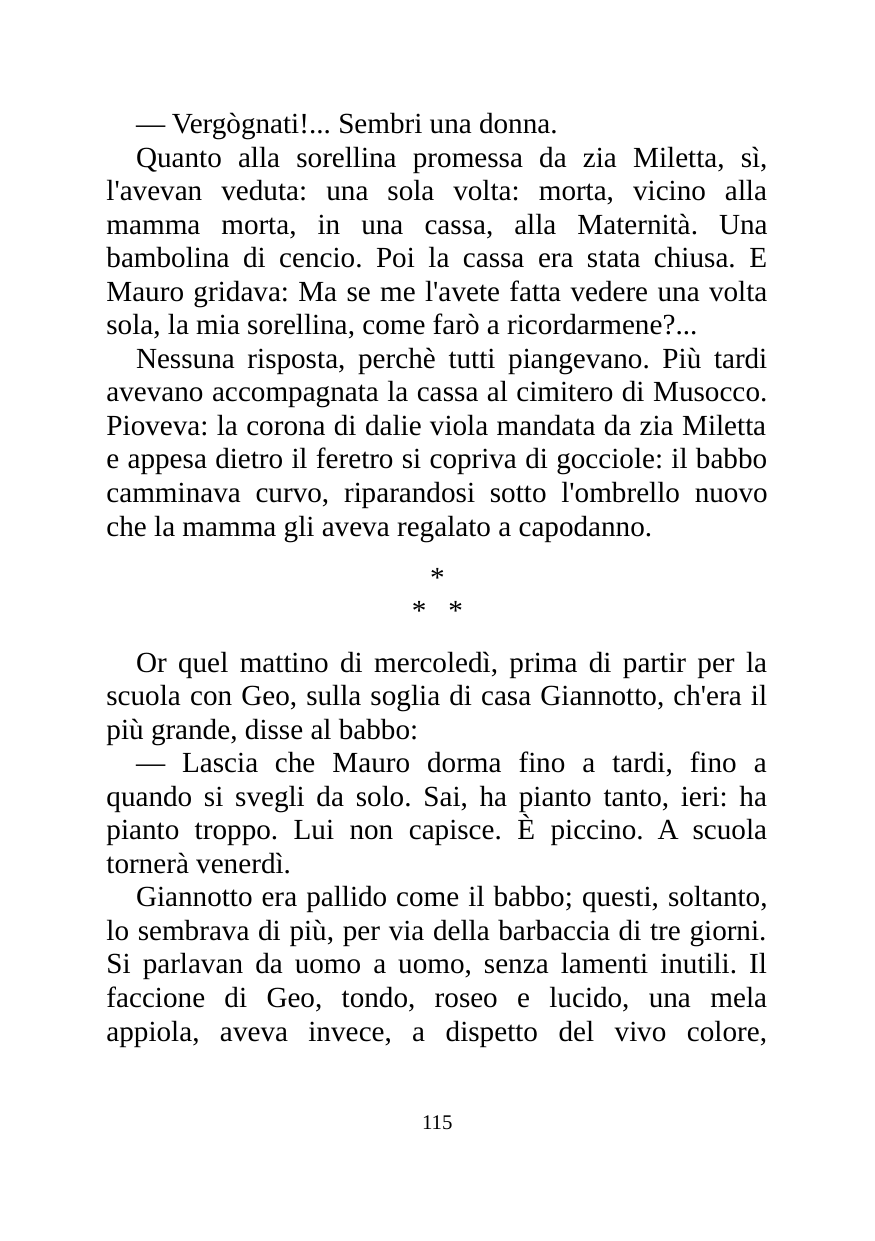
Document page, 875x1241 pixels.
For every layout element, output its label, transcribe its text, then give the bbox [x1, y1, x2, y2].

text Or quel mattino di mercoledì, prima di partir per la scuola con Geo, sulla soglia di casa Giannotto, ch'era il più grande, disse al babbo: [106, 645, 768, 745]
text * * * [106, 560, 768, 627]
text Nessuna risposta, perchè tutti piangevano. Più tardi avevano accompagnata la cassa al cimitero di Musocco. Pioveva: la corona di dalie viola mandata da zia Miletta e appesa dietro il feretro si copriva di gocciole: il babbo camminava curvo, riparandosi sotto l'ombrello nuovo che la mamma gli aveva regalato a capodanno. [106, 341, 768, 542]
text Quanto alla sorellina promessa da zia Miletta, sì, l'avevan veduta: una sola volta: morta, vicino alla mamma morta, in una cassa, alla Maternità. Una bambolina di cencio. Poi la cassa era stata chiusa. E Mauro gridava: Ma se me l'avete fatta vedere una volta sola, la mia sorellina, come farò a ricordarmene?... [106, 140, 768, 341]
text — Lascia che Mauro dorma fino a tardi, fino a quando si svegli da solo. Sai, ha pianto tanto, ieri: ha pianto troppo. Lui non capisce. È piccino. A scuola tornerà venerdì. [106, 745, 768, 879]
text — Vergògnati!... Sembri una donna. [106, 106, 768, 140]
text Giannotto era pallido come il babbo; questi, soltanto, lo sembrava di più, per via della barbaccia di tre giorni. Si parlavan da uomo a uomo, senza lamenti inutili. Il faccione di Geo, tondo, roseo e lucido, una mela appiola, aveva invece, a dispetto del vivo colore, [106, 879, 768, 1047]
